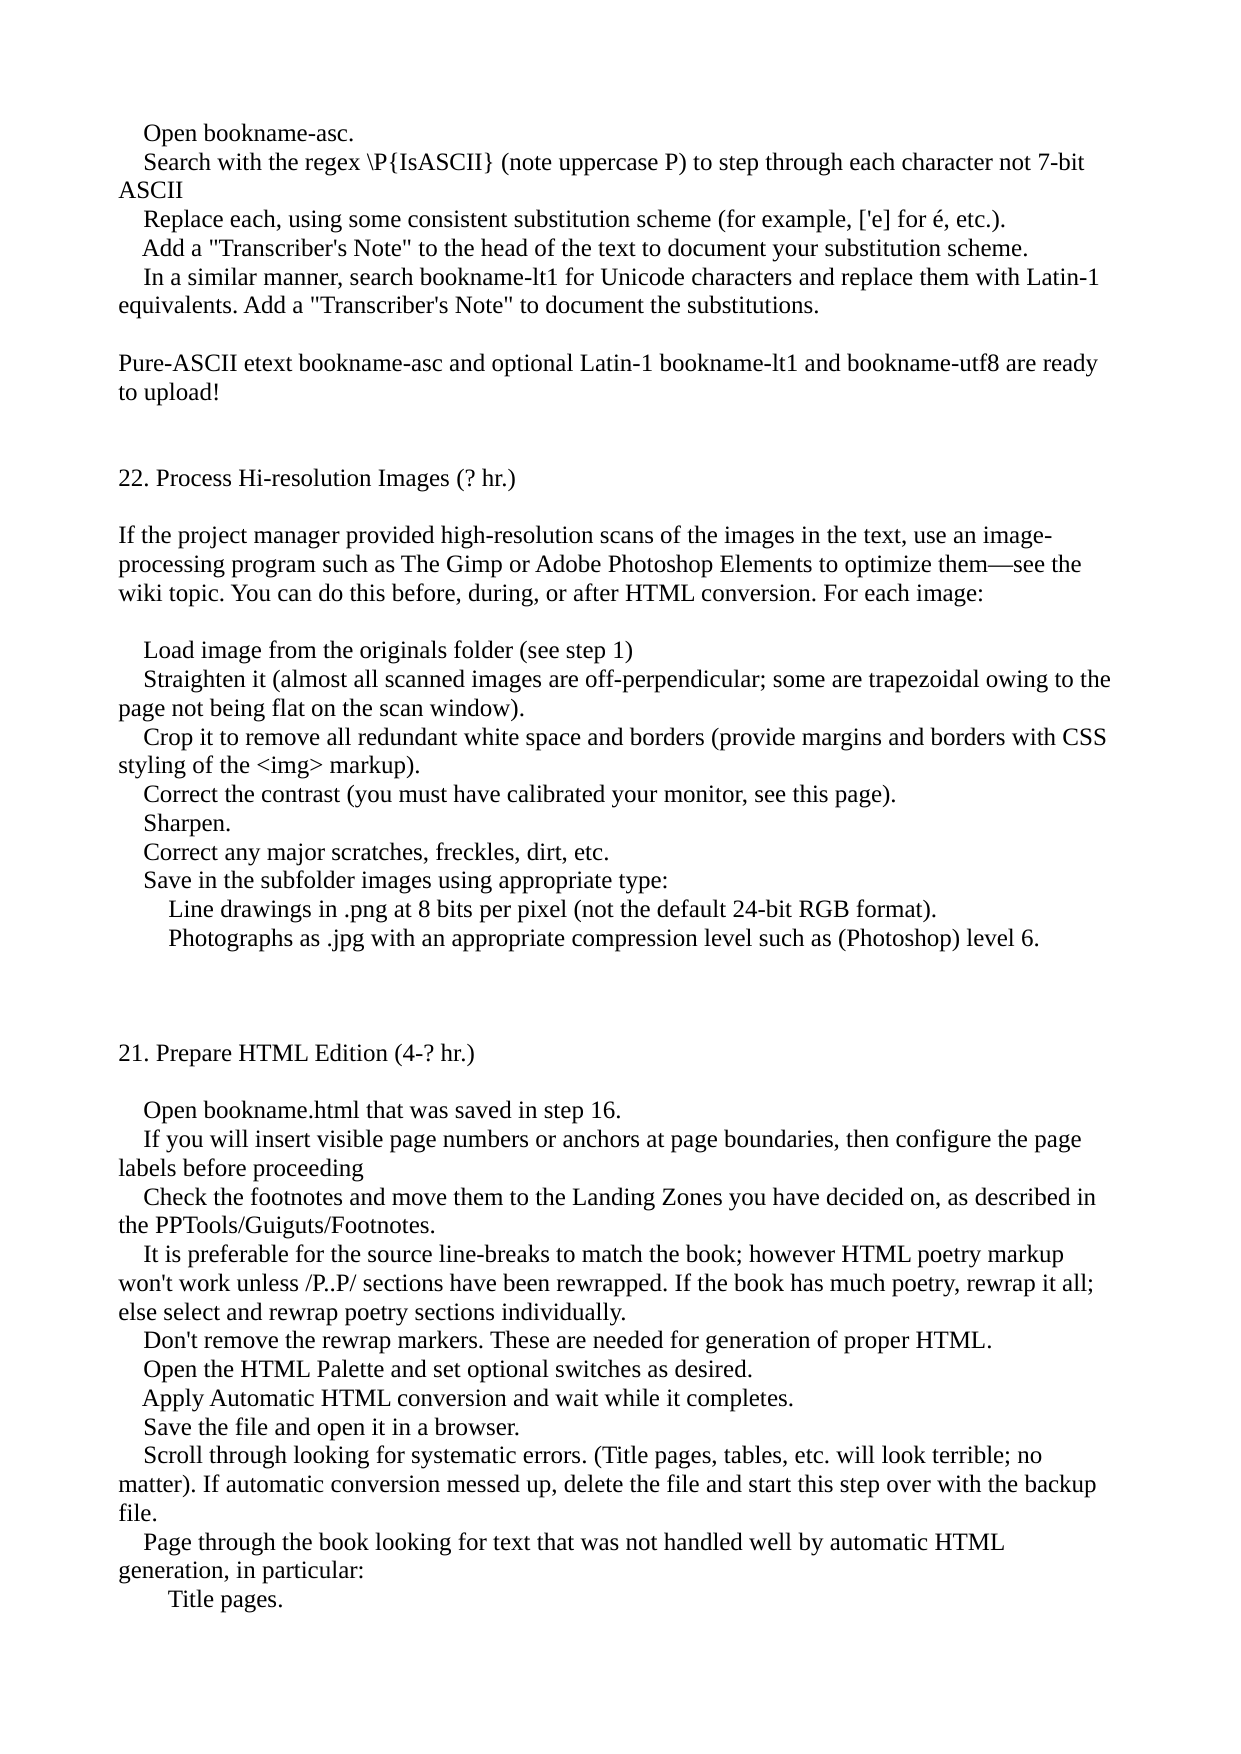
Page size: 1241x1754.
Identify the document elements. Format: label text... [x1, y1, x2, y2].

text Correct the contrast (you must have calibrated your monitor, see this page). [118, 779, 1122, 808]
text Don't remove the rewrap markers. These are needed for generation of proper HTML. [118, 1326, 1122, 1354]
text Straighten it (almost all scanned images are off-perpendicular; some are trapezoidal owing to the page not being flat on the scan window). [118, 664, 1122, 722]
text Correct any major scratches, freckles, dirt, etc. [118, 837, 1122, 866]
text Open the HTML Palette and set optional switches as desired. [118, 1354, 1122, 1383]
text 22. Process Hi-resolution Images (? hr.) [118, 463, 1122, 492]
text Photographs as .jpg with an appropriate compression level such as (Photoshop) level 6. [118, 923, 1122, 952]
text Save the file and open it in a browser. [118, 1412, 1122, 1441]
text If the project manager provided high-resolution scans of the images in the text, use an image-processing program such as The Gimp or Adobe Photoshop Elements to optimize them—see the wiki topic. You can do this before, during, or after HTML conversion. For each image: [118, 521, 1122, 607]
text Open bookname.html that was saved in step 16. [118, 1096, 1122, 1124]
text Search with the regex \P{IsASCII} (note uppercase P) to step through each character not 7-bit ASCII [118, 147, 1122, 204]
text Scroll through looking for systematic errors. (Title pages, tables, etc. will look terrible; no matter). If automatic conversion messed up, delete the file and start this step over with the backup file. [118, 1441, 1122, 1527]
text Crop it to remove all redundant white space and borders (provide margins and borders with CSS styling of the <img> markup). [118, 722, 1122, 779]
text It is preferable for the source line-breaks to match the book; however HTML poetry markup won't work unless /P..P/ sections have been rewrapped. If the book has much poetry, rewrap it all; else select and rewrap poetry sections individually. [118, 1239, 1122, 1326]
text Open bookname-asc. [118, 118, 1122, 147]
text Add a "Transcriber's Note" to the head of the text to document your substitution scheme. [118, 233, 1122, 262]
text Replace each, using some consistent substitution scheme (for example, ['e] for é, etc.). [118, 204, 1122, 233]
text In a similar manner, search bookname-lt1 for Unicode characters and replace them with Latin-1 equivalents. Add a "Transcriber's Note" to document the substitutions. [118, 262, 1122, 319]
text Check the footnotes and move them to the Landing Zones you have decided on, as described in the PPTools/Guiguts/Footnotes. [118, 1182, 1122, 1239]
text Sharpen. [118, 808, 1122, 837]
text Load image from the originals folder (see step 1) [118, 636, 1122, 664]
text Page through the book looking for text that was not handled well by automatic HTML generation, in particular: [118, 1527, 1122, 1584]
text Save in the subfolder images using appropriate type: [118, 866, 1122, 894]
text If you will insert visible page numbers or anchors at page boundaries, then configure the page labels before proceeding [118, 1124, 1122, 1182]
text Pure-ASCII etext bookname-asc and optional Latin-1 bookname-lt1 and bookname-utf8 are ready to upload! [118, 348, 1122, 406]
text Title pages. [118, 1584, 1122, 1613]
text Line drawings in .png at 8 bits per pixel (not the default 24-bit RGB format). [118, 894, 1122, 923]
text 21. Prepare HTML Edition (4-? hr.) [118, 1038, 1122, 1067]
text Apply Automatic HTML conversion and wait while it completes. [118, 1383, 1122, 1412]
